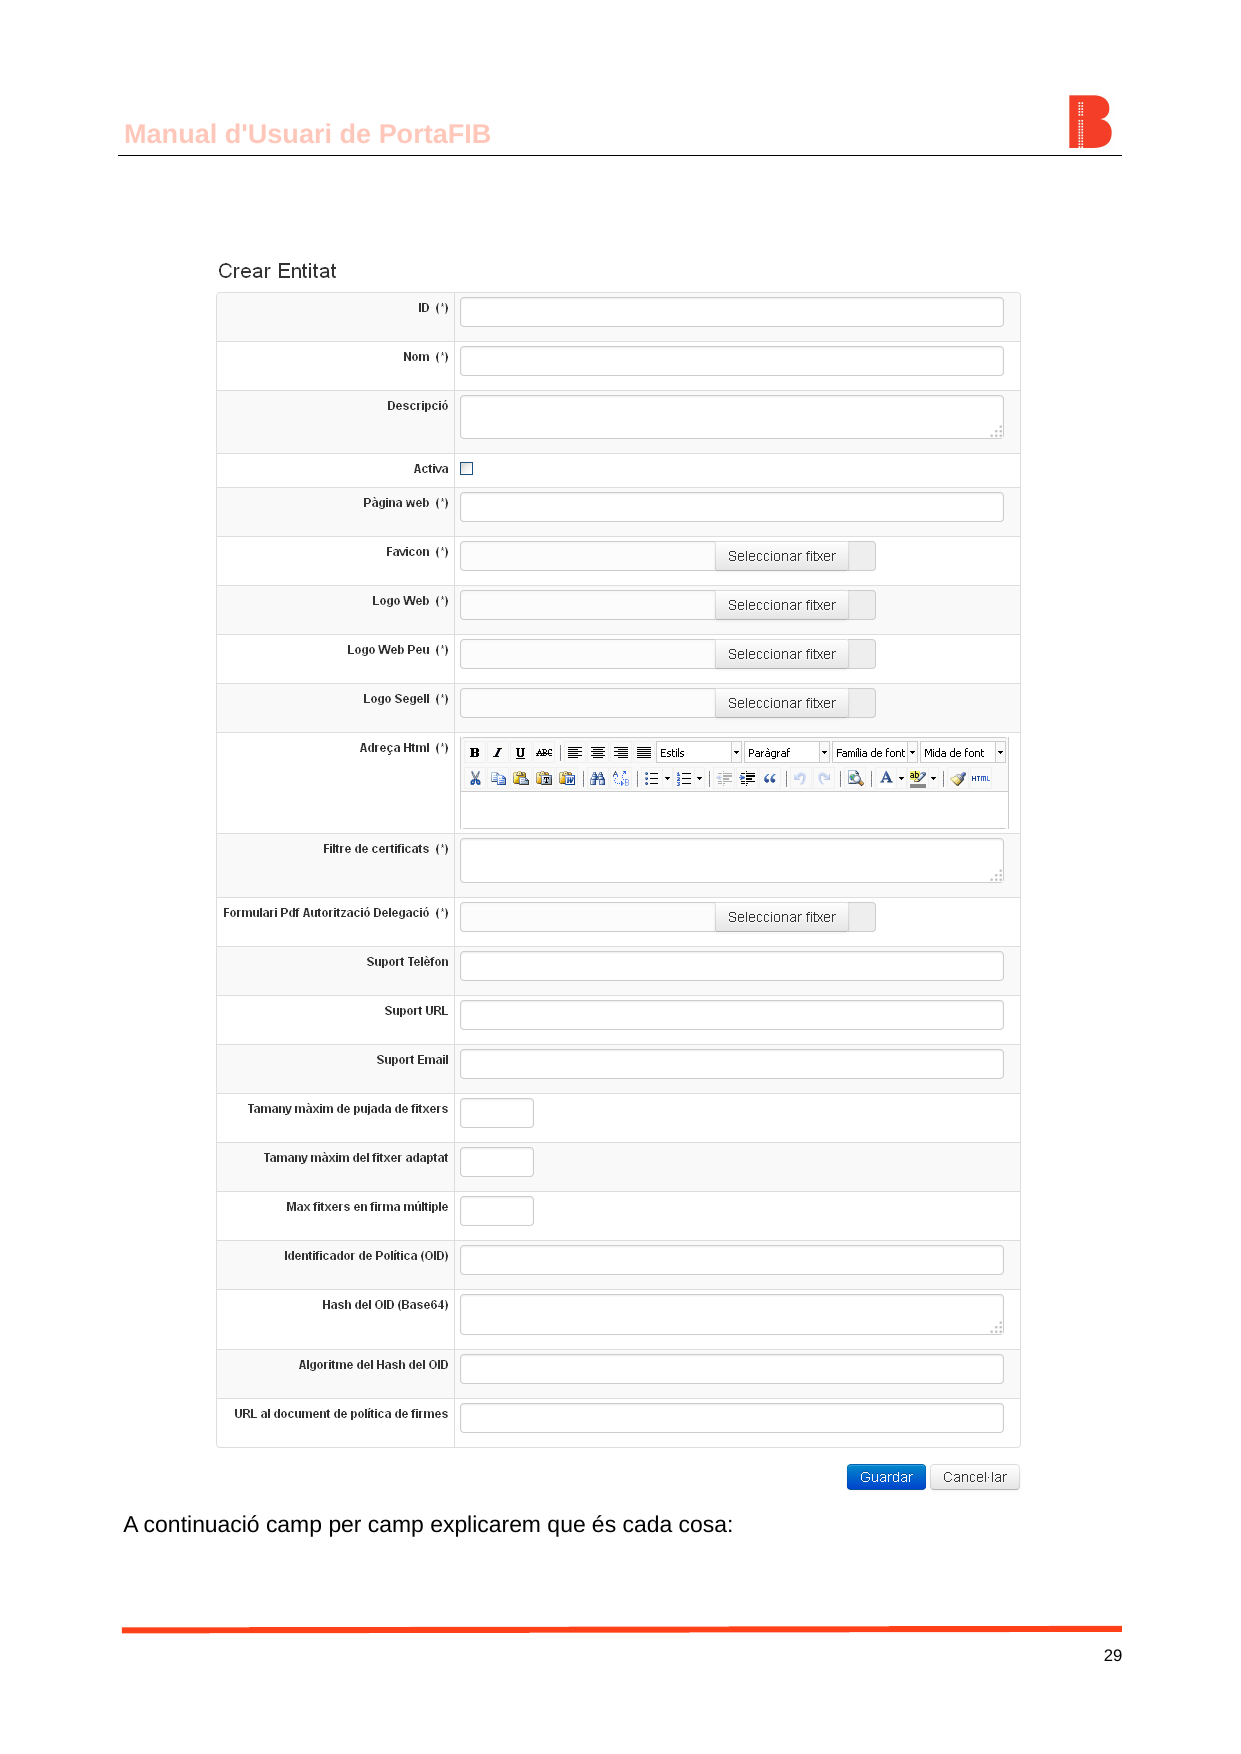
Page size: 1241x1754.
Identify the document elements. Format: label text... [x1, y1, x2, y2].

text A continuació camp per camp explicarem que és cada cosa: [118, 1511, 1122, 1537]
picture [1063, 94, 1117, 150]
picture [206, 254, 1035, 1499]
